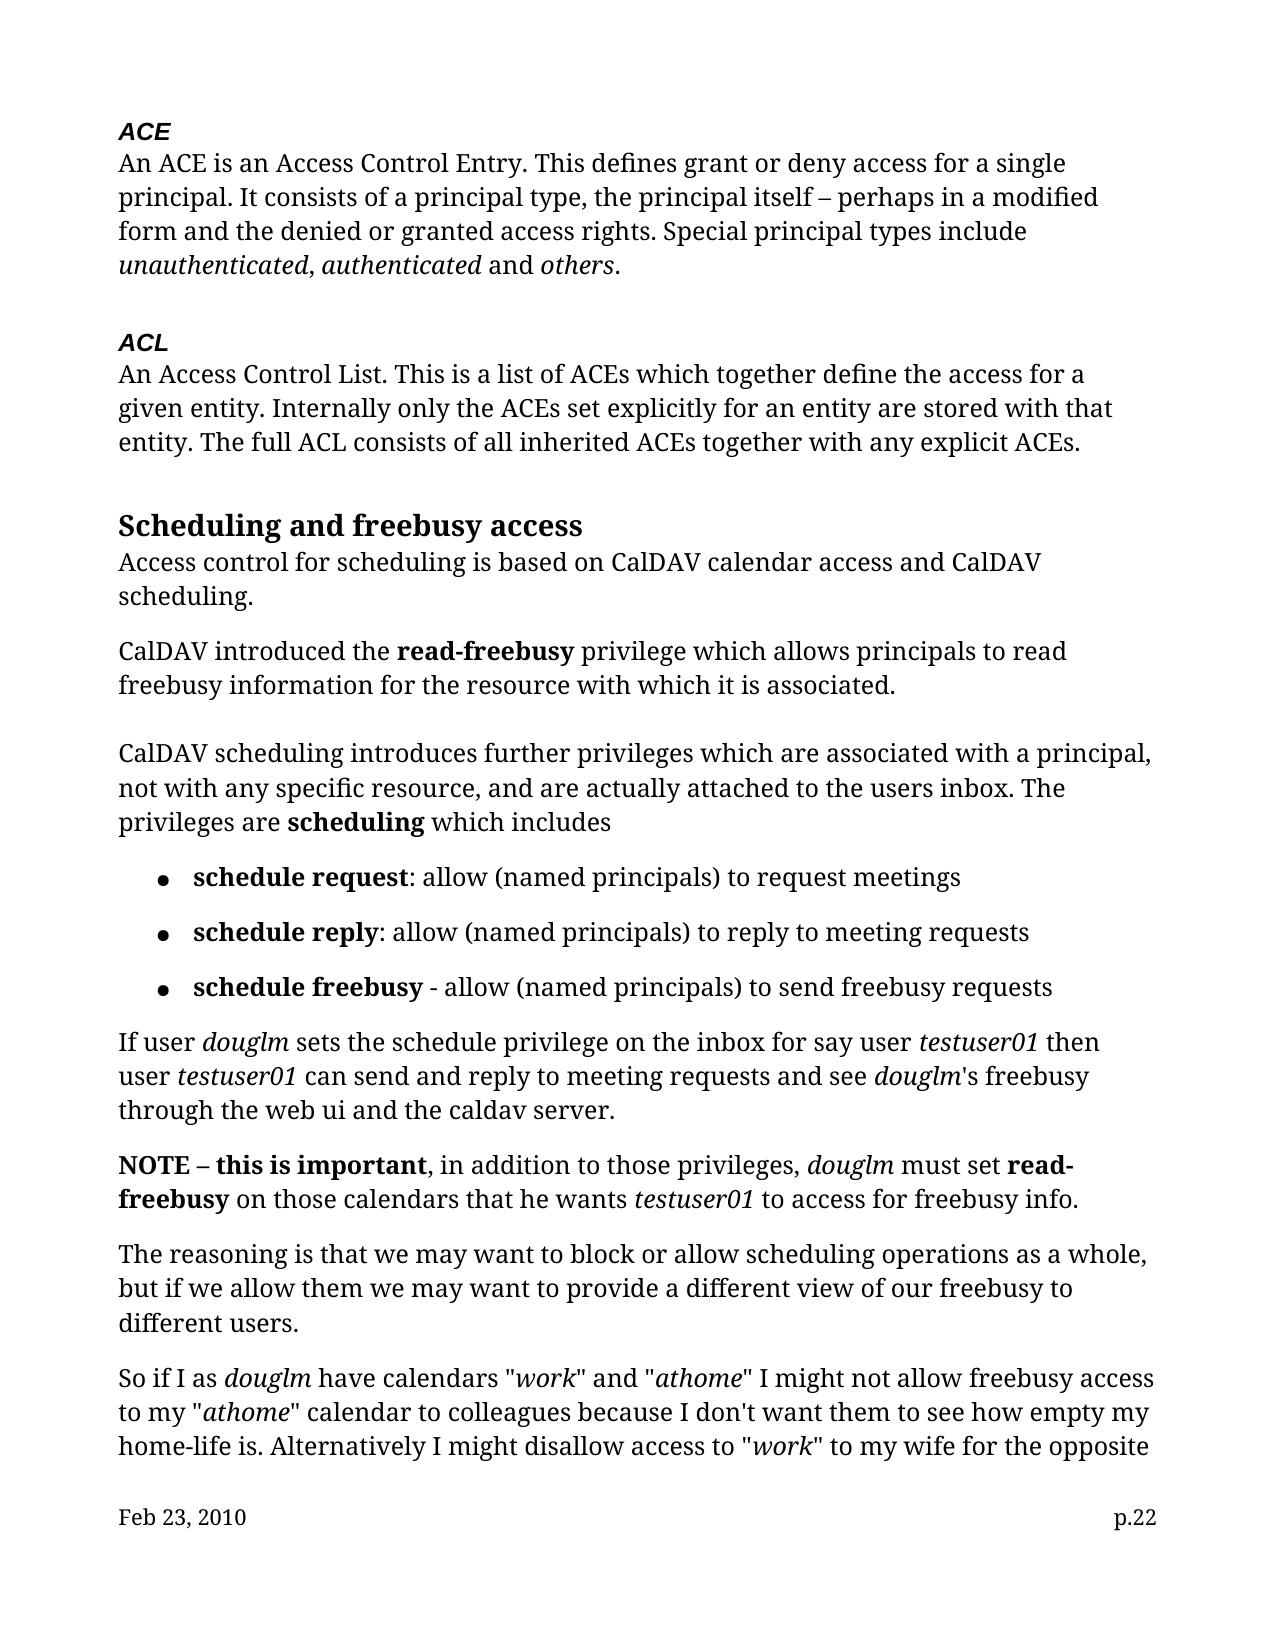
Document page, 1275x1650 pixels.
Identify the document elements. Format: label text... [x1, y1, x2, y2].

text The reasoning is that we may want to block or allow scheduling operations as a whole, but if we allow them we may want to provide a different view of our freebusy to different users. [118, 1237, 1157, 1339]
list schedule freebusy - allow (named principals) to send freebusy requests [156, 969, 1157, 1004]
subtitle ACL [118, 329, 1157, 356]
subtitle Scheduling and freebusy access [118, 505, 1157, 545]
text So if I as douglm have calendars "work" and "athome" I might not allow freebusy access to my "athome" calendar to colleagues because I don't want them to see how empty my home-life is. Alternatively I might disallow access to "work" to my wife for the opposite [118, 1360, 1157, 1462]
list schedule request: allow (named principals) to request meetings [156, 859, 1157, 893]
list schedule reply: allow (named principals) to reply to meeting requests [156, 914, 1157, 948]
text An ACE is an Access Control Entry. This defines grant or deny access for a single principal. It consists of a principal type, the principal itself – perhaps in a modified form and the denied or granted access rights. Special principal types include unauthenticated, authenticated and others. [118, 146, 1157, 282]
text CalDAV introduced the read-freebusy privilege which allows principals to read freebusy information for the resource with which it is associated. CalDAV scheduling introduces further privileges which are associated with a principal, not with any specific resource, and are actually attached to the users inbox. The privileges are scheduling which includes [118, 634, 1157, 838]
text NOTE – this is important, in addition to those privileges, douglm must set read-freebusy on those calendars that he wants testuser01 to access for freebusy info. [118, 1148, 1157, 1216]
subtitle ACE [118, 118, 1157, 146]
text If user douglm sets the schedule privilege on the inbox for say user testuser01 then user testuser01 can send and reply to meeting requests and see douglm's freebusy through the web ui and the caldav server. [118, 1025, 1157, 1127]
text Access control for scheduling is based on CalDAV calendar access and CalDAV scheduling. [118, 545, 1157, 613]
text An Access Control List. This is a list of ACEs which together define the access for a given entity. Internally only the ACEs set explicitly for an entity are stored with that entity. The full ACL consists of all inherited ACEs together with any explicit ACEs. [118, 356, 1157, 458]
